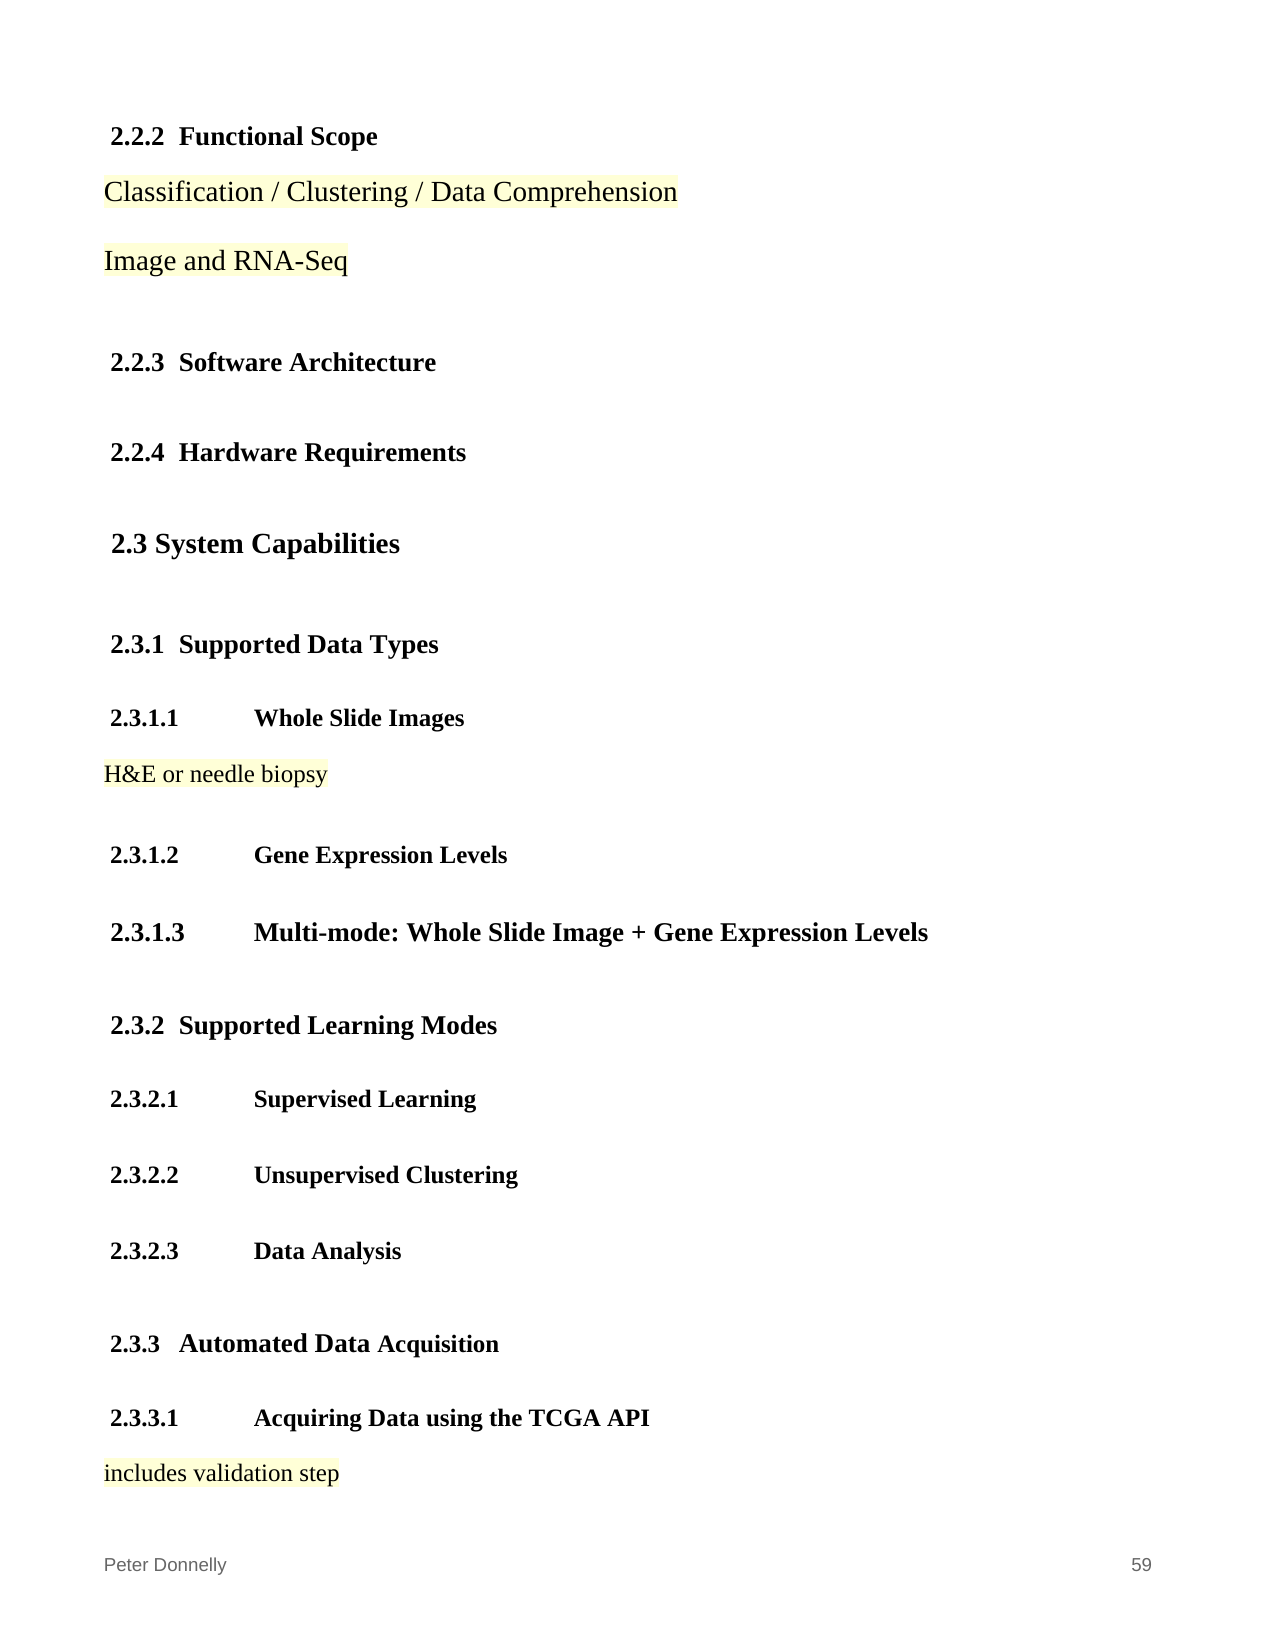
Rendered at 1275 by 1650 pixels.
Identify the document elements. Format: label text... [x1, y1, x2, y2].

text Classification / Clustering / Data Comprehension [103, 174, 1181, 208]
subtitle System Capabilities [103, 526, 1181, 560]
subtitle Supported Learning Modes [103, 1009, 1181, 1040]
subtitle Gene Expression Levels [103, 840, 1181, 869]
subtitle Whole Slide Images [103, 703, 1181, 732]
text includes validation step [103, 1458, 1181, 1487]
subtitle Functional Scope [103, 120, 1181, 151]
subtitle Data Analysis [103, 1236, 1181, 1265]
subtitle Acquiring Data using the TCGA API [103, 1403, 1181, 1431]
subtitle Hardware Requirements [103, 436, 1181, 467]
text Image and RNA-Seq [103, 243, 1181, 276]
subtitle Multi-mode: Whole Slide Image + Gene Expression Levels [103, 916, 1181, 947]
subtitle Supervised Learning [103, 1084, 1181, 1113]
subtitle Software Architecture [103, 346, 1181, 377]
subtitle Unsupervised Clustering [103, 1161, 1181, 1189]
subtitle Supported Data Types [103, 628, 1181, 659]
text H&E or needle biopsy [103, 759, 1181, 787]
subtitle Automated Data Acquisition [103, 1327, 1181, 1358]
